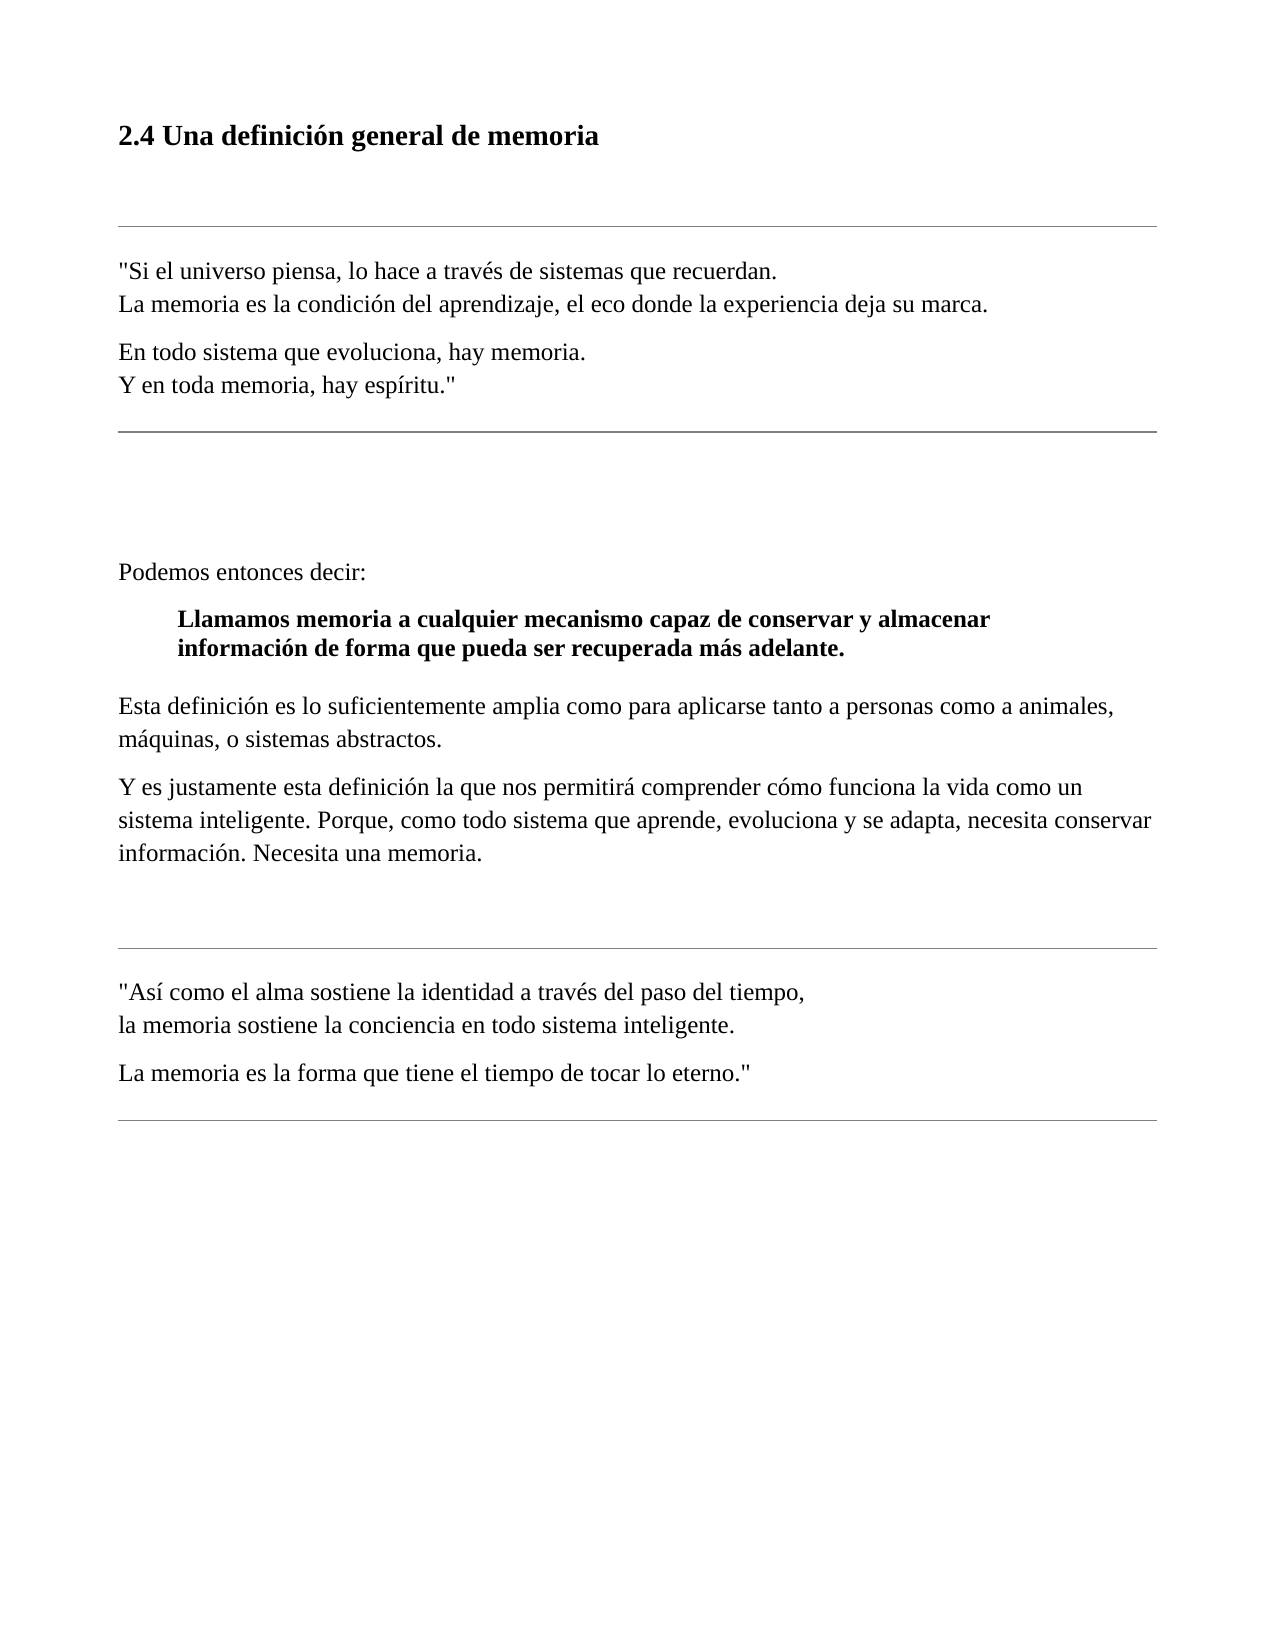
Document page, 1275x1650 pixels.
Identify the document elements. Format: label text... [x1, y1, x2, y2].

text La memoria es la forma que tiene el tiempo de tocar lo eterno." [118, 1058, 1157, 1087]
text En todo sistema que evoluciona, hay memoria. Y en toda memoria, hay espíritu." [118, 337, 1157, 398]
text "Si el universo piensa, lo hace a través de sistemas que recuerdan. La memoria es la condición del aprendizaje, el eco donde la experiencia deja su marca. [118, 256, 1157, 318]
text Podemos entonces decir: [118, 557, 1157, 586]
text "Así como el alma sostiene la identidad a través del paso del tiempo, la memoria sostiene la conciencia en todo sistema inteligente. [118, 977, 1157, 1039]
text Esta definición es lo suficientemente amplia como para aplicarse tanto a personas como a animales, máquinas, o sistemas abstractos. [118, 691, 1157, 753]
text Llamamos memoria a cualquier mecanismo capaz de conservar y almacenar información de forma que pueda ser recuperada más adelante. [177, 604, 1098, 662]
subtitle 2.4 Una definición general de memoria [118, 118, 1157, 152]
text Y es justamente esta definición la que nos permitirá comprender cómo funciona la vida como un sistema inteligente. Porque, como todo sistema que aprende, evoluciona y se adapta, necesita conservar información. Necesita una memoria. [118, 772, 1157, 867]
